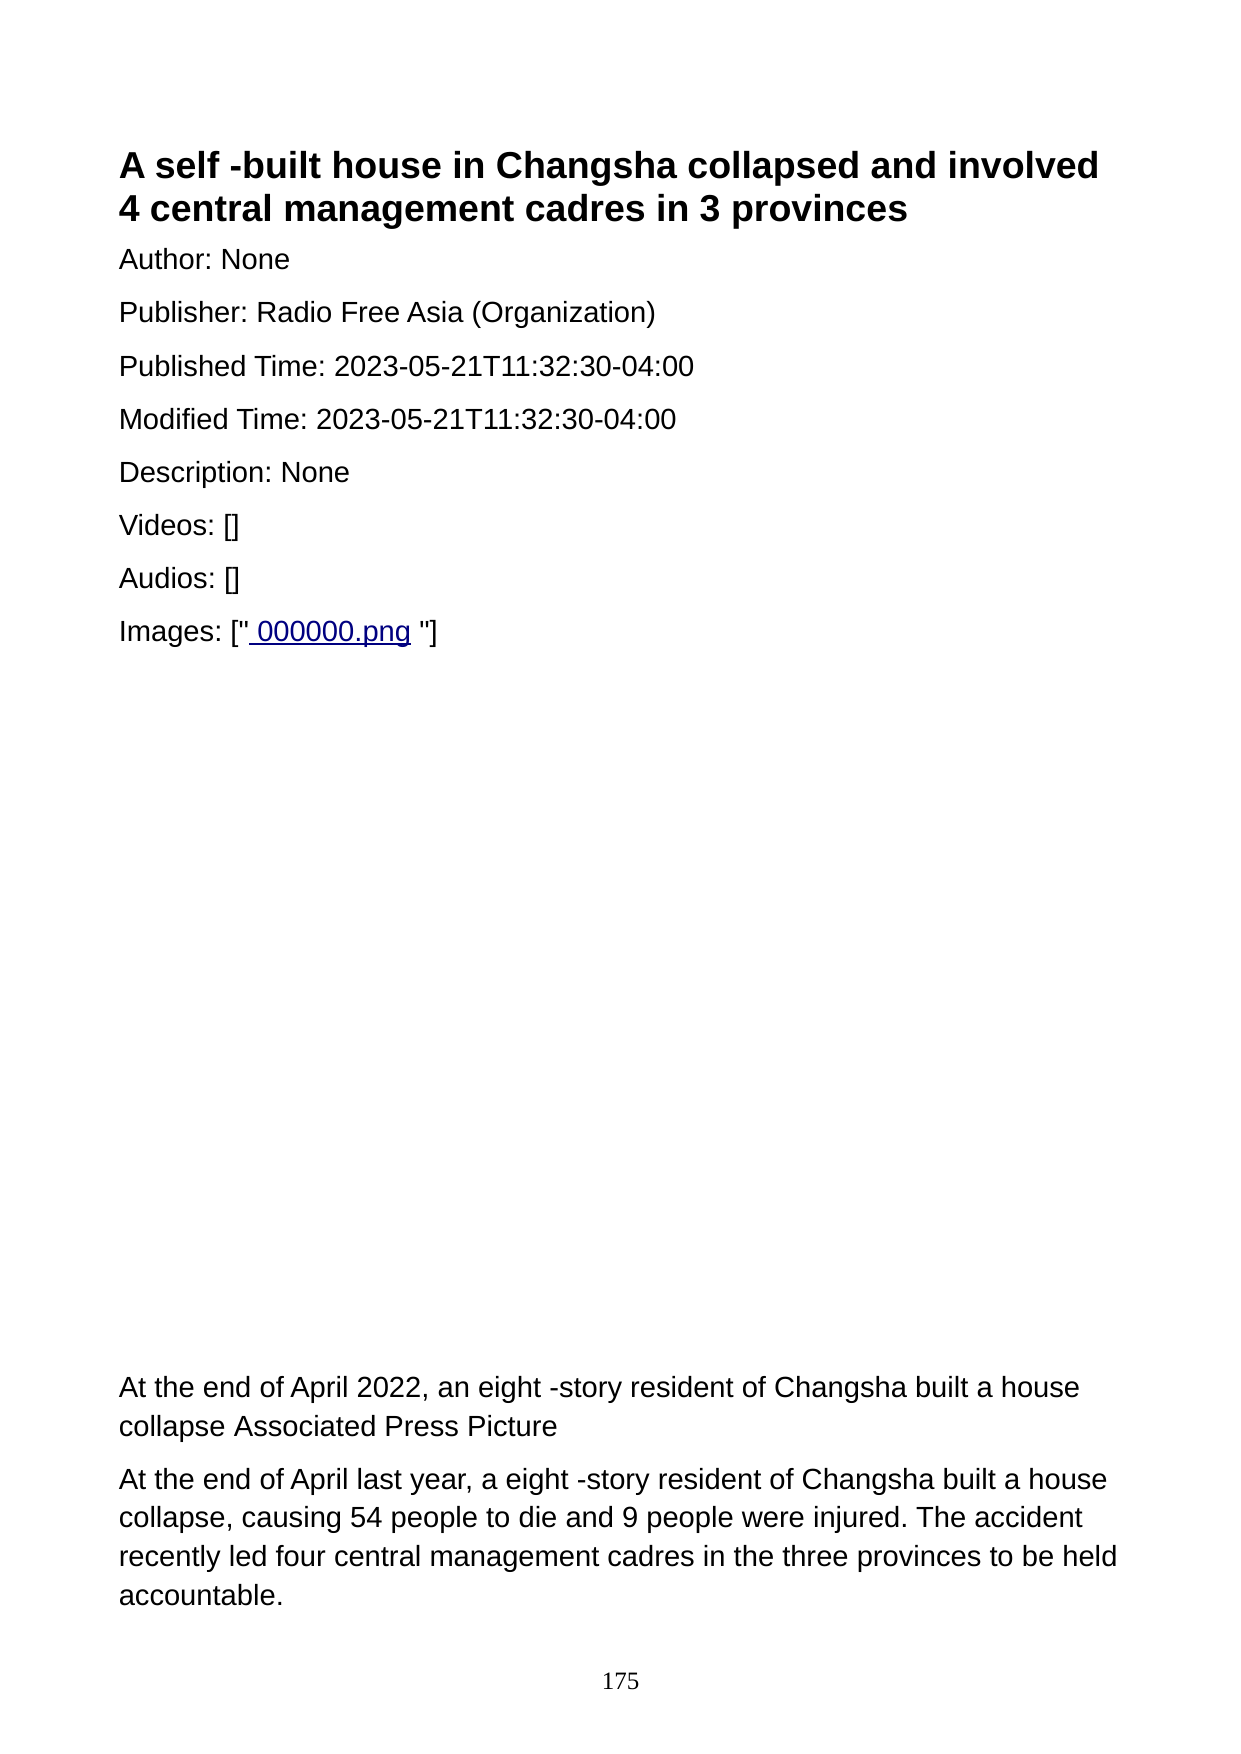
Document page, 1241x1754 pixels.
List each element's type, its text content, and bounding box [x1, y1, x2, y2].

text Description: None [118, 455, 1122, 488]
subtitle A self -built house in Changsha collapsed and involved 4 central management cadres in 3 provinces [118, 143, 1122, 230]
text Images: [" 000000.png "] [118, 614, 1122, 648]
text At the end of April last year, a eight -story resident of Changsha built a house collapse, causing 54 people to die and 9 people were injured. The accident recently led four central management cadres in the three provinces to be held accountable. [118, 1462, 1122, 1611]
text Publisher: Radio Free Asia (Organization) [118, 295, 1122, 329]
text Audios: [] [118, 561, 1122, 594]
text Published Time: 2023-05-21T11:32:30-04:00 [118, 348, 1122, 382]
text Videos: [] [118, 508, 1122, 541]
text Author: None [118, 242, 1122, 276]
text At the end of April 2022, an eight -story resident of Changsha built a house collapse Associated Press Picture [118, 667, 1122, 1442]
text Modified Time: 2023-05-21T11:32:30-04:00 [118, 402, 1122, 435]
